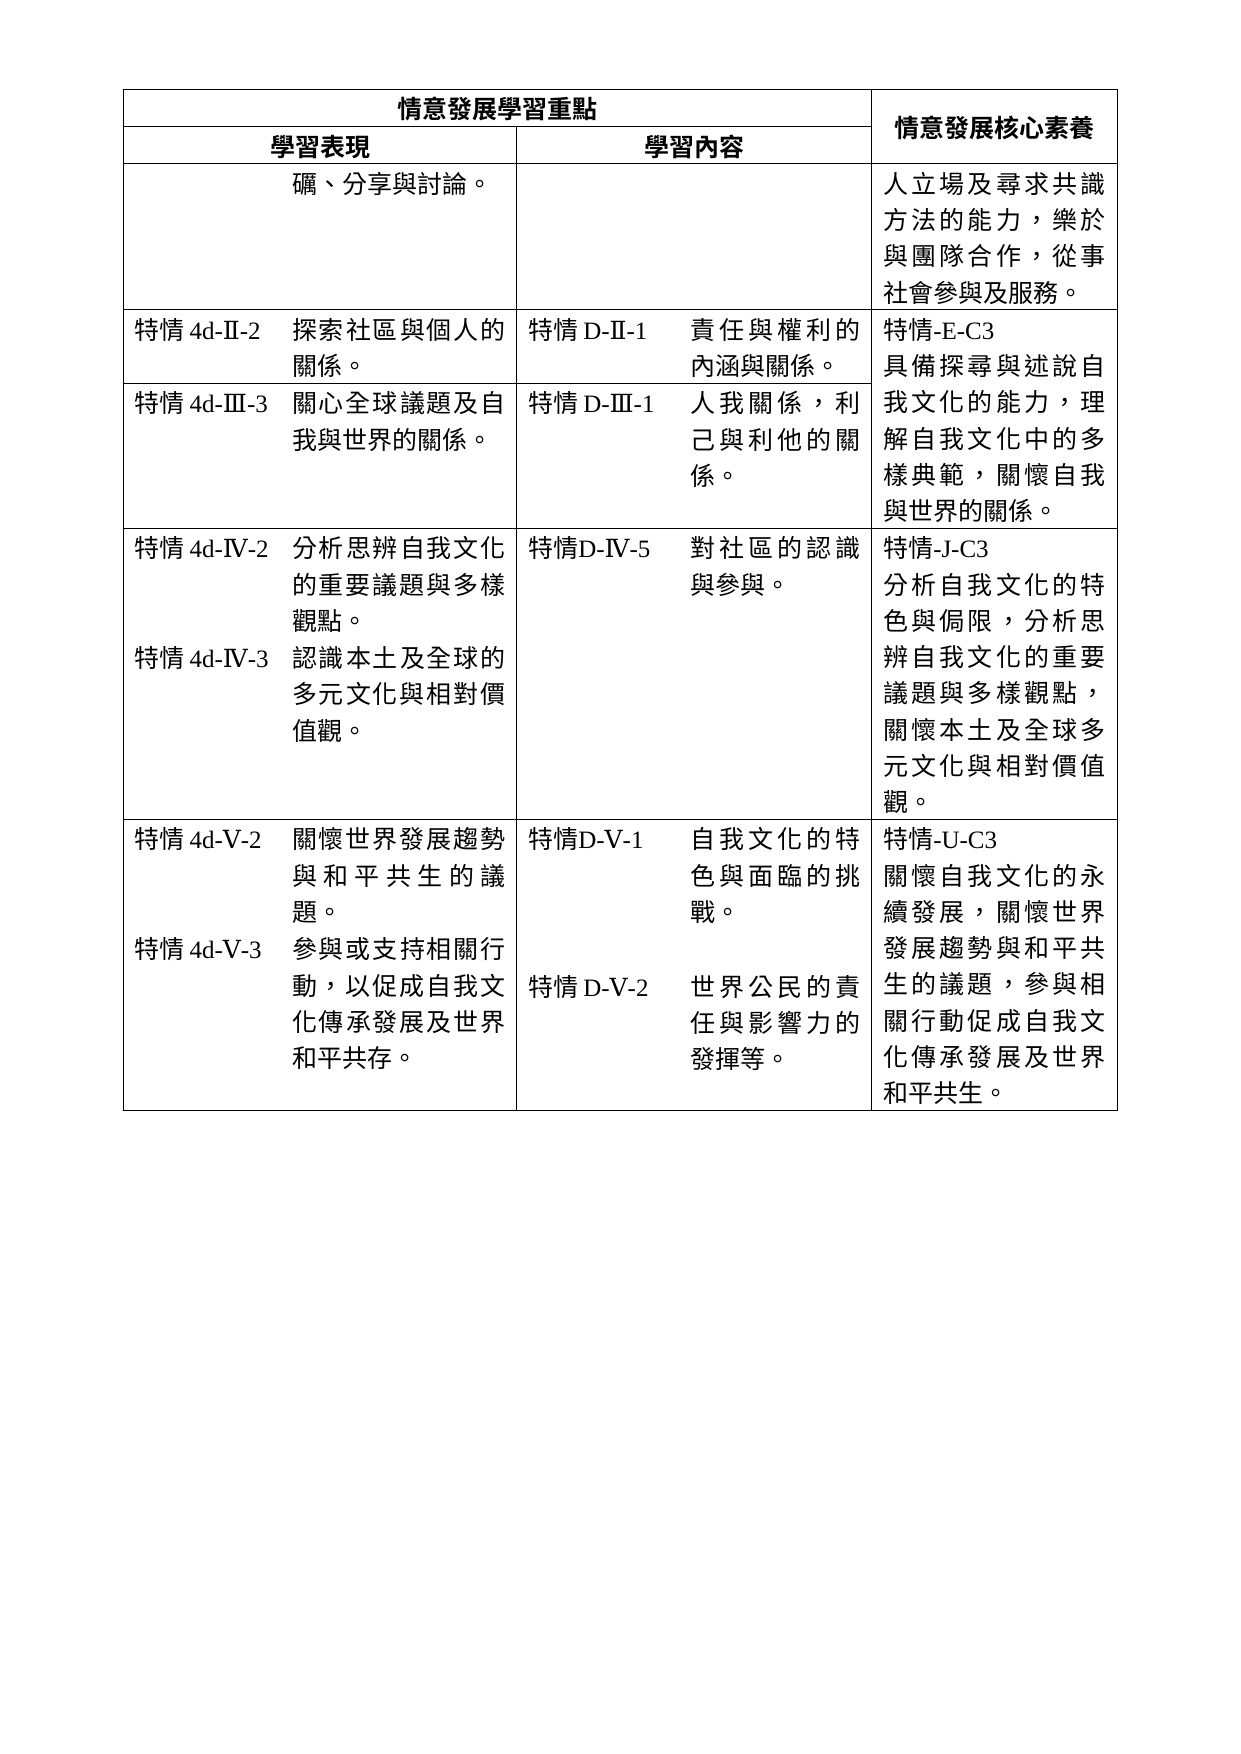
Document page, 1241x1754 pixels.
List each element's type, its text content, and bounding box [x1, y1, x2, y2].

table_cell 對社區的認識與參與。 [679, 529, 871, 819]
table_cell 特情D-Ⅴ-2 [517, 966, 679, 1110]
table_cell [124, 164, 281, 309]
table_cell 關懷世界發展趨勢與和平共生的議題。 [281, 820, 516, 929]
table_cell 特情-E-C3 具備探尋與述說自我文化的能力，理解自我文化中的多樣典範，關懷自我與世界的關係。 [872, 310, 1117, 528]
table_cell 關心全球議題及自我與世界的關係。 [281, 384, 516, 528]
table_cell 責任與權利的內涵與關係。 [679, 310, 871, 383]
table_header 情意發展學習重點 [124, 90, 871, 126]
table_cell 學習表現 [124, 127, 516, 163]
table_cell 人我關係，利己與利他的關係。 [679, 384, 871, 528]
table_cell 特情-J-C3 分析自我文化的特色與侷限，分析思辨自我文化的重要議題與多樣觀點，關懷本土及全球多元文化與相對價值觀。 [872, 529, 1117, 819]
table_cell 參與或支持相關行動，以促成自我文化傳承發展及世界和平共存。 [281, 929, 516, 1110]
table_cell 特情4d-Ⅳ-3 [124, 638, 281, 819]
table_cell 認識本土及全球的多元文化與相對價值觀。 [281, 638, 516, 819]
table_cell 自我文化的特色與面臨的挑戰。 [679, 820, 871, 966]
table_cell [517, 164, 679, 309]
table_cell [679, 164, 871, 309]
table_cell 特情4d-Ⅱ-2 [124, 310, 281, 383]
table_cell 人立場及尋求共識方法的能力，樂於與團隊合作，從事社會參與及服務。 [872, 164, 1117, 309]
table_cell 特情4d-Ⅴ-2 [124, 820, 281, 929]
table_cell 特情D-Ⅳ-5 [517, 529, 679, 819]
table_cell 世界公民的責任與影響力的發揮等。 [679, 966, 871, 1110]
table_cell 特情D-Ⅱ-1 [517, 310, 679, 383]
table_cell 探索社區與個人的關係。 [281, 310, 516, 383]
table_cell 特情D-Ⅲ-1 [517, 384, 679, 528]
table_cell 特情4d-Ⅳ-2 [124, 529, 281, 638]
table_header 情意發展核心素養 [872, 90, 1117, 163]
table_cell 特情-U-C3 關懷自我文化的永續發展，關懷世界發展趨勢與和平共生的議題，參與相關行動促成自我文化傳承發展及世界和平共生。 [872, 820, 1117, 1110]
table_cell 分析思辨自我文化的重要議題與多樣觀點。 [281, 529, 516, 638]
table_cell 礪、分享與討論。 [281, 164, 516, 309]
table_cell 學習內容 [517, 127, 871, 163]
table_cell 特情4d-Ⅲ-3 [124, 384, 281, 528]
table_cell 特情D-Ⅴ-1 [517, 820, 679, 966]
table_cell 特情4d-Ⅴ-3 [124, 929, 281, 1110]
